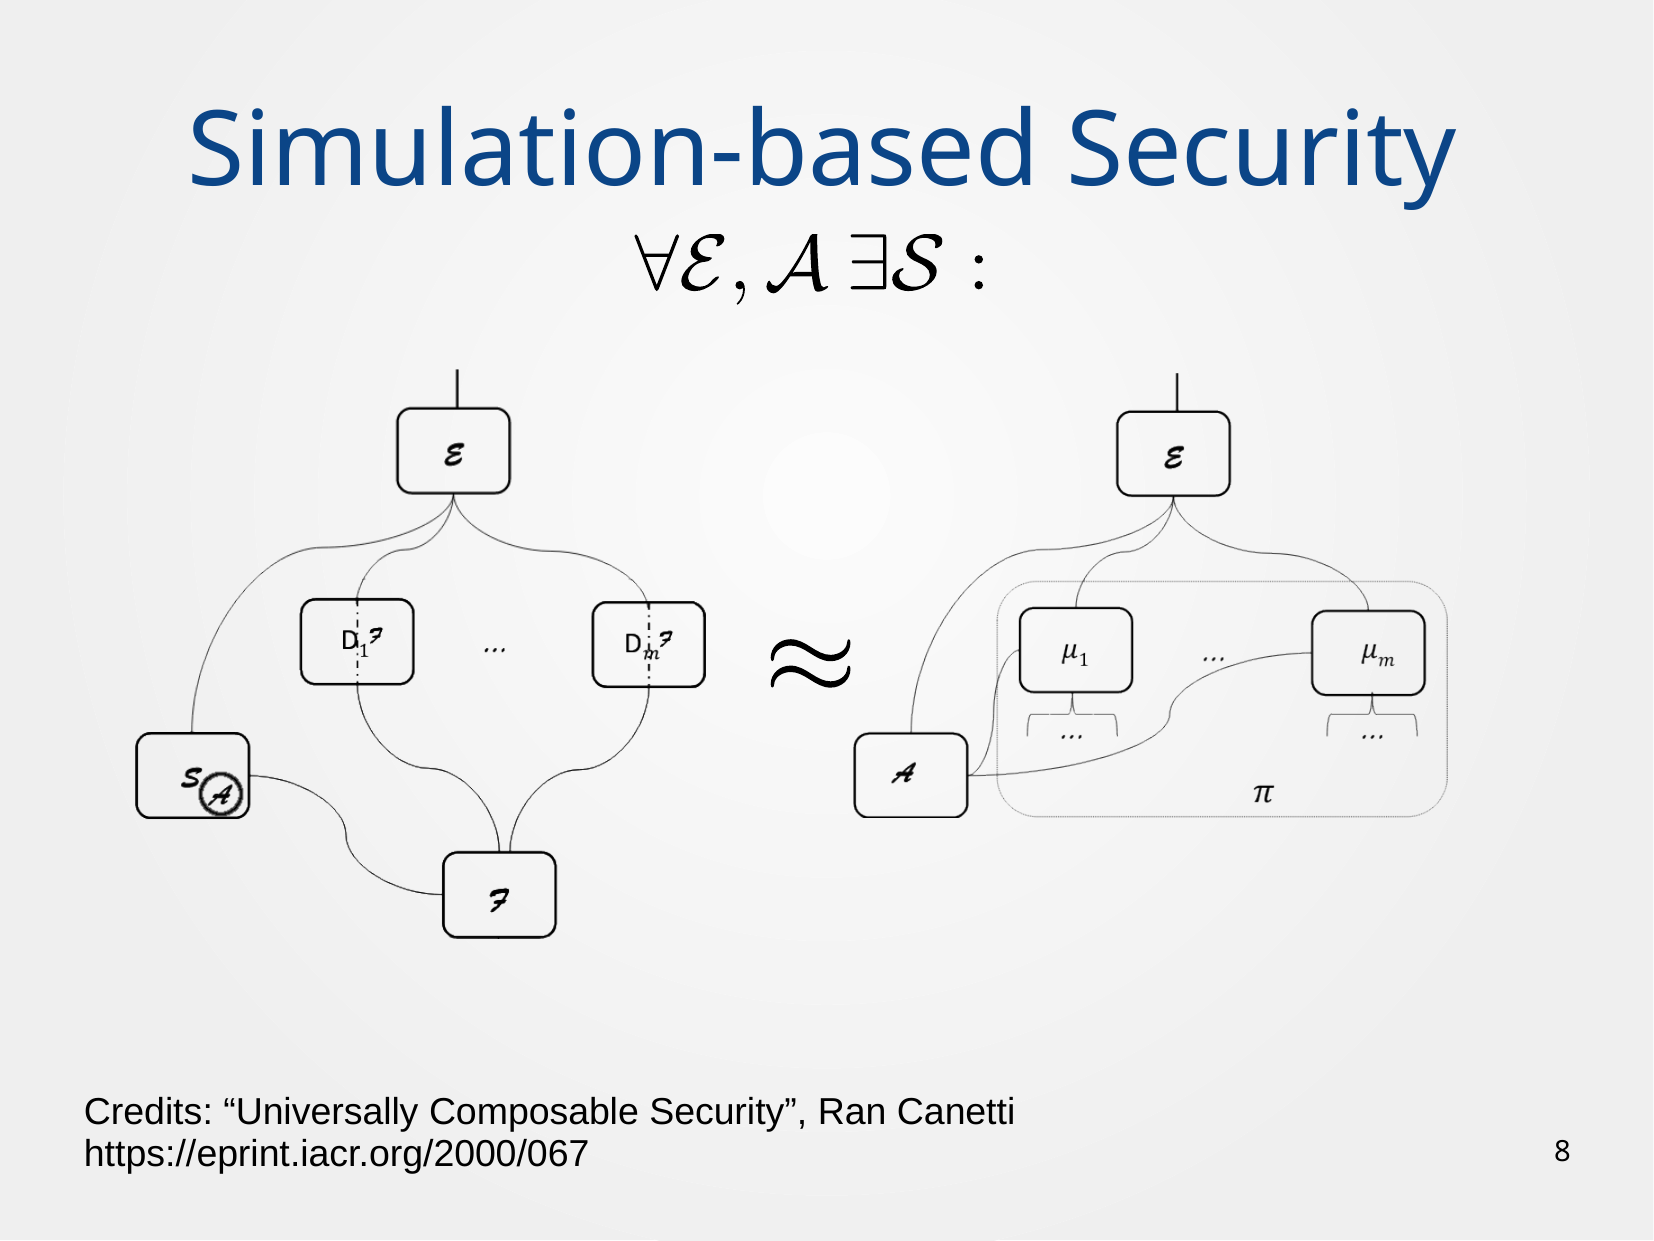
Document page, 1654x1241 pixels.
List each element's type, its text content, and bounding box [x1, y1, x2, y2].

picture [759, 372, 1448, 818]
text_box Credits: “Universally Composable Security”, Ran Canetti https://eprint.iacr.org/2000/067 [69, 1083, 1046, 1183]
picture [135, 337, 706, 939]
picture [634, 234, 990, 305]
title Simulation-based Security [187, 70, 1467, 216]
